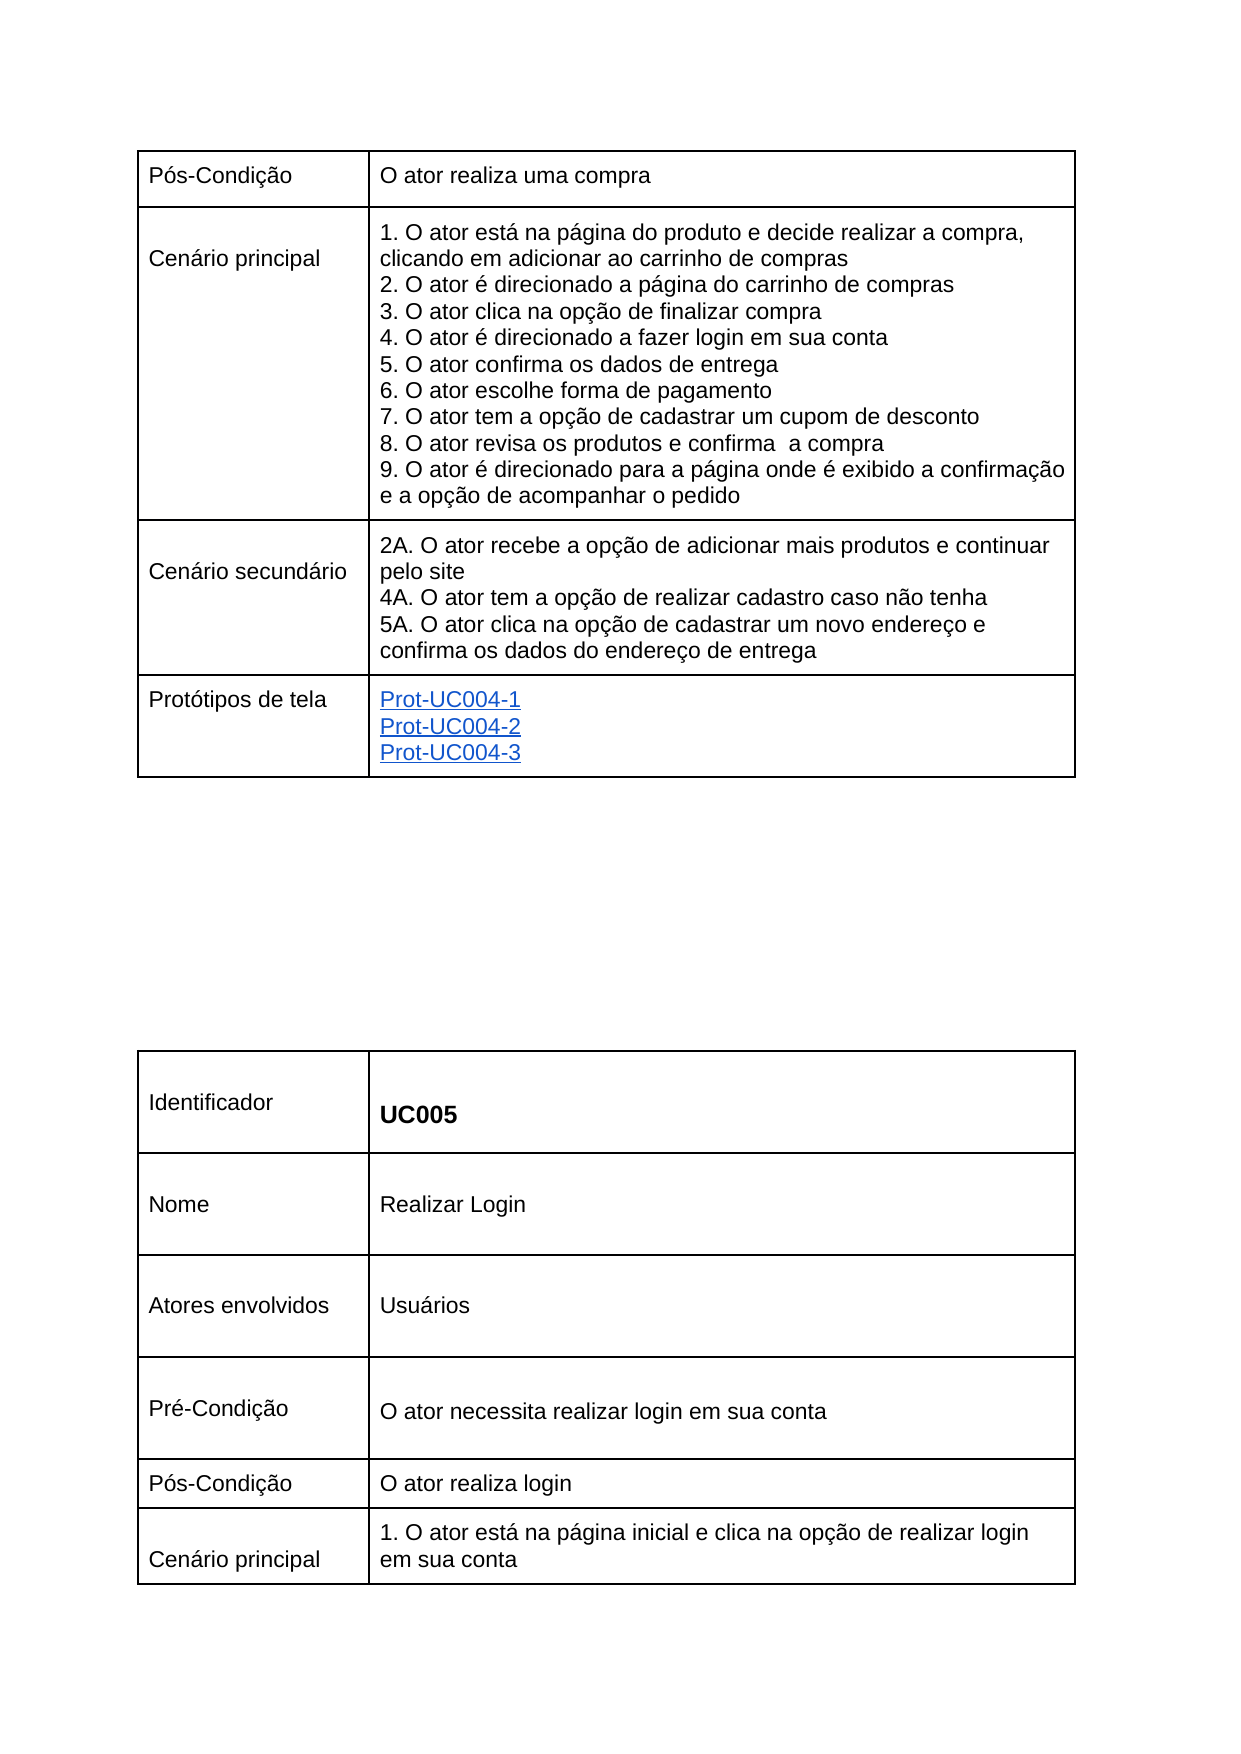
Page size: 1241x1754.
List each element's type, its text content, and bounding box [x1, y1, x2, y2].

table_cell Nome [139, 1154, 368, 1254]
table_cell O ator realiza login [370, 1460, 1074, 1507]
table_cell Protótipos de tela [139, 676, 368, 776]
table_cell Realizar Login [370, 1154, 1074, 1254]
table_cell Atores envolvidos [139, 1256, 368, 1356]
table_cell Pós-Condição [139, 1460, 368, 1507]
table_cell 2A. O ator recebe a opção de adicionar mais produtos e continuar pelo site 4A. O ator tem a opção de realizar cadastro caso não tenha 5A. O ator clica na opção de cadastrar um novo endereço e confirma os dados do endereço de entrega [370, 521, 1074, 674]
table_cell Cenário principal [139, 1509, 368, 1582]
table_cell Prot-UC004-1 Prot-UC004-2 Prot-UC004-3 [370, 676, 1074, 776]
table_cell Pré-Condição [139, 1358, 368, 1458]
table_cell O ator realiza uma compra [370, 152, 1074, 206]
table_cell Cenário principal [139, 208, 368, 519]
table_header Identificador [139, 1052, 368, 1152]
table_cell Pós-Condição [139, 152, 368, 206]
table_cell 1. O ator está na página inicial e clica na opção de realizar login em sua conta [370, 1509, 1074, 1582]
table_cell O ator necessita realizar login em sua conta [370, 1358, 1074, 1458]
table_header UC005 [370, 1052, 1074, 1152]
table_cell Usuários [370, 1256, 1074, 1356]
table_cell Cenário secundário [139, 521, 368, 674]
table_cell 1. O ator está na página do produto e decide realizar a compra, clicando em adicionar ao carrinho de compras 2. O ator é direcionado a página do carrinho de compras 3. O ator clica na opção de finalizar compra 4. O ator é direcionado a fazer login em sua conta 5. O ator confirma os dados de entrega 6. O ator escolhe forma de pagamento 7. O ator tem a opção de cadastrar um cupom de desconto 8. O ator revisa os produtos e confirma a compra 9. O ator é direcionado para a página onde é exibido a confirmação e a opção de acompanhar o pedido [370, 208, 1074, 519]
